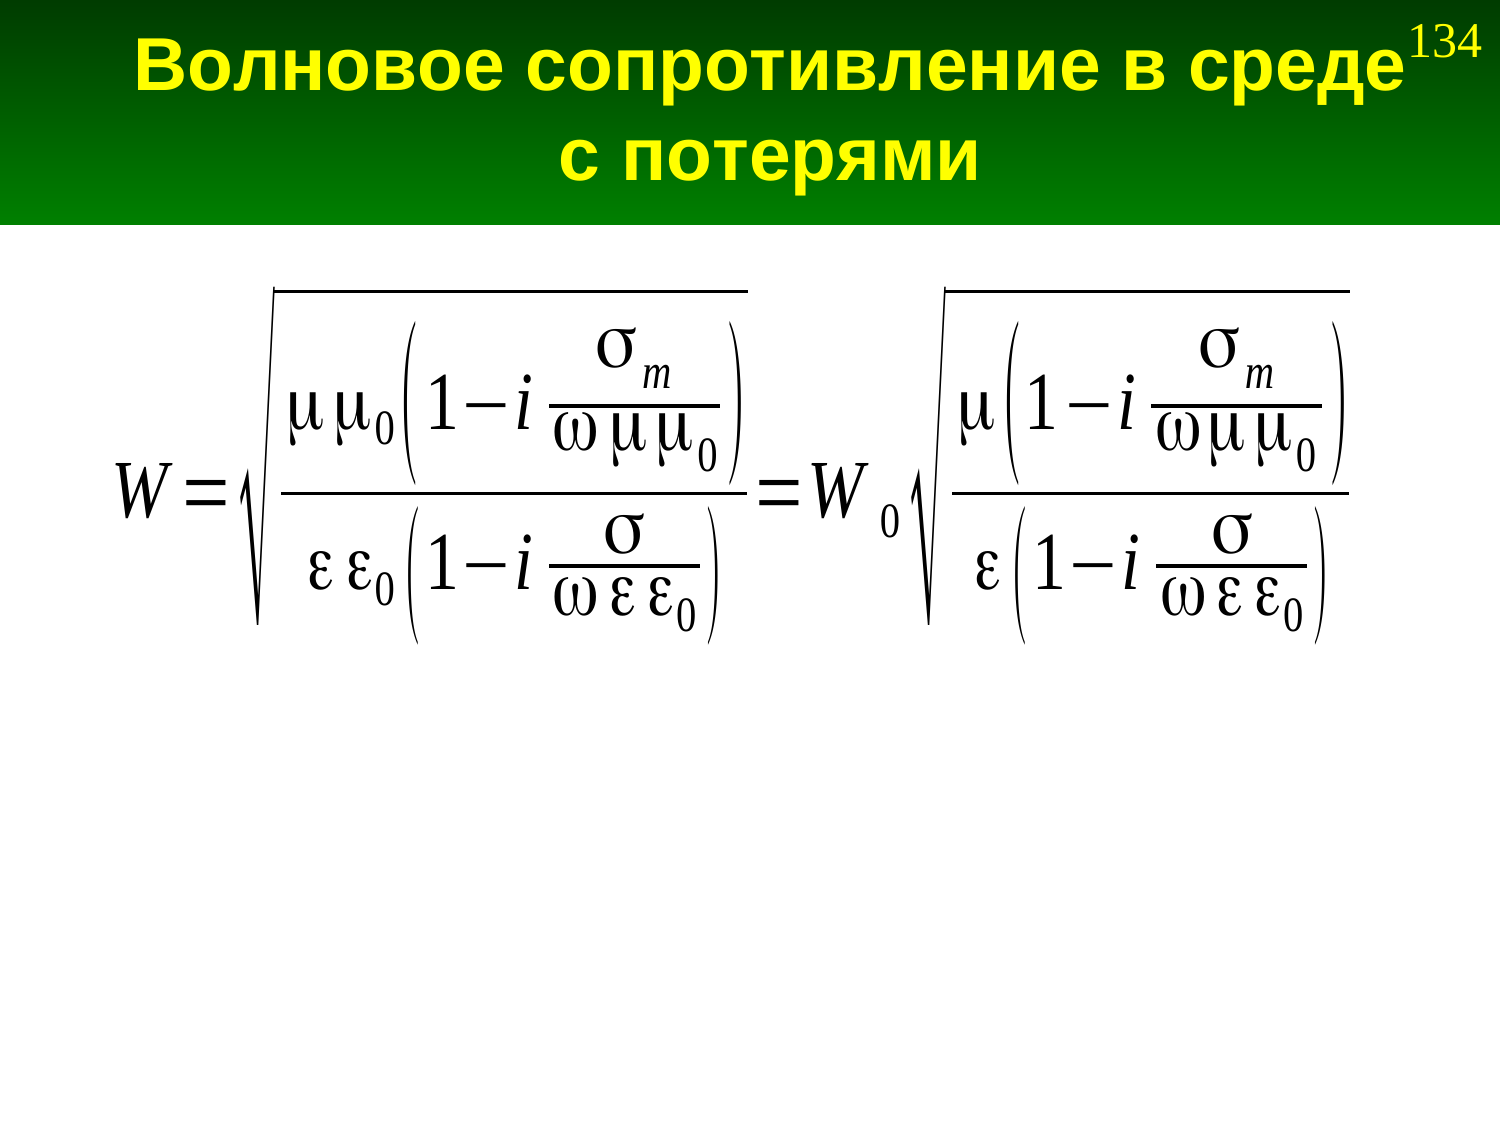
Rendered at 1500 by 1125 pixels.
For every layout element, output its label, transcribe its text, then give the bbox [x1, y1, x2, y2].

chart [94, 284, 1370, 650]
title Волновое сопротивление в среде с потерями [100, 7, 1441, 204]
